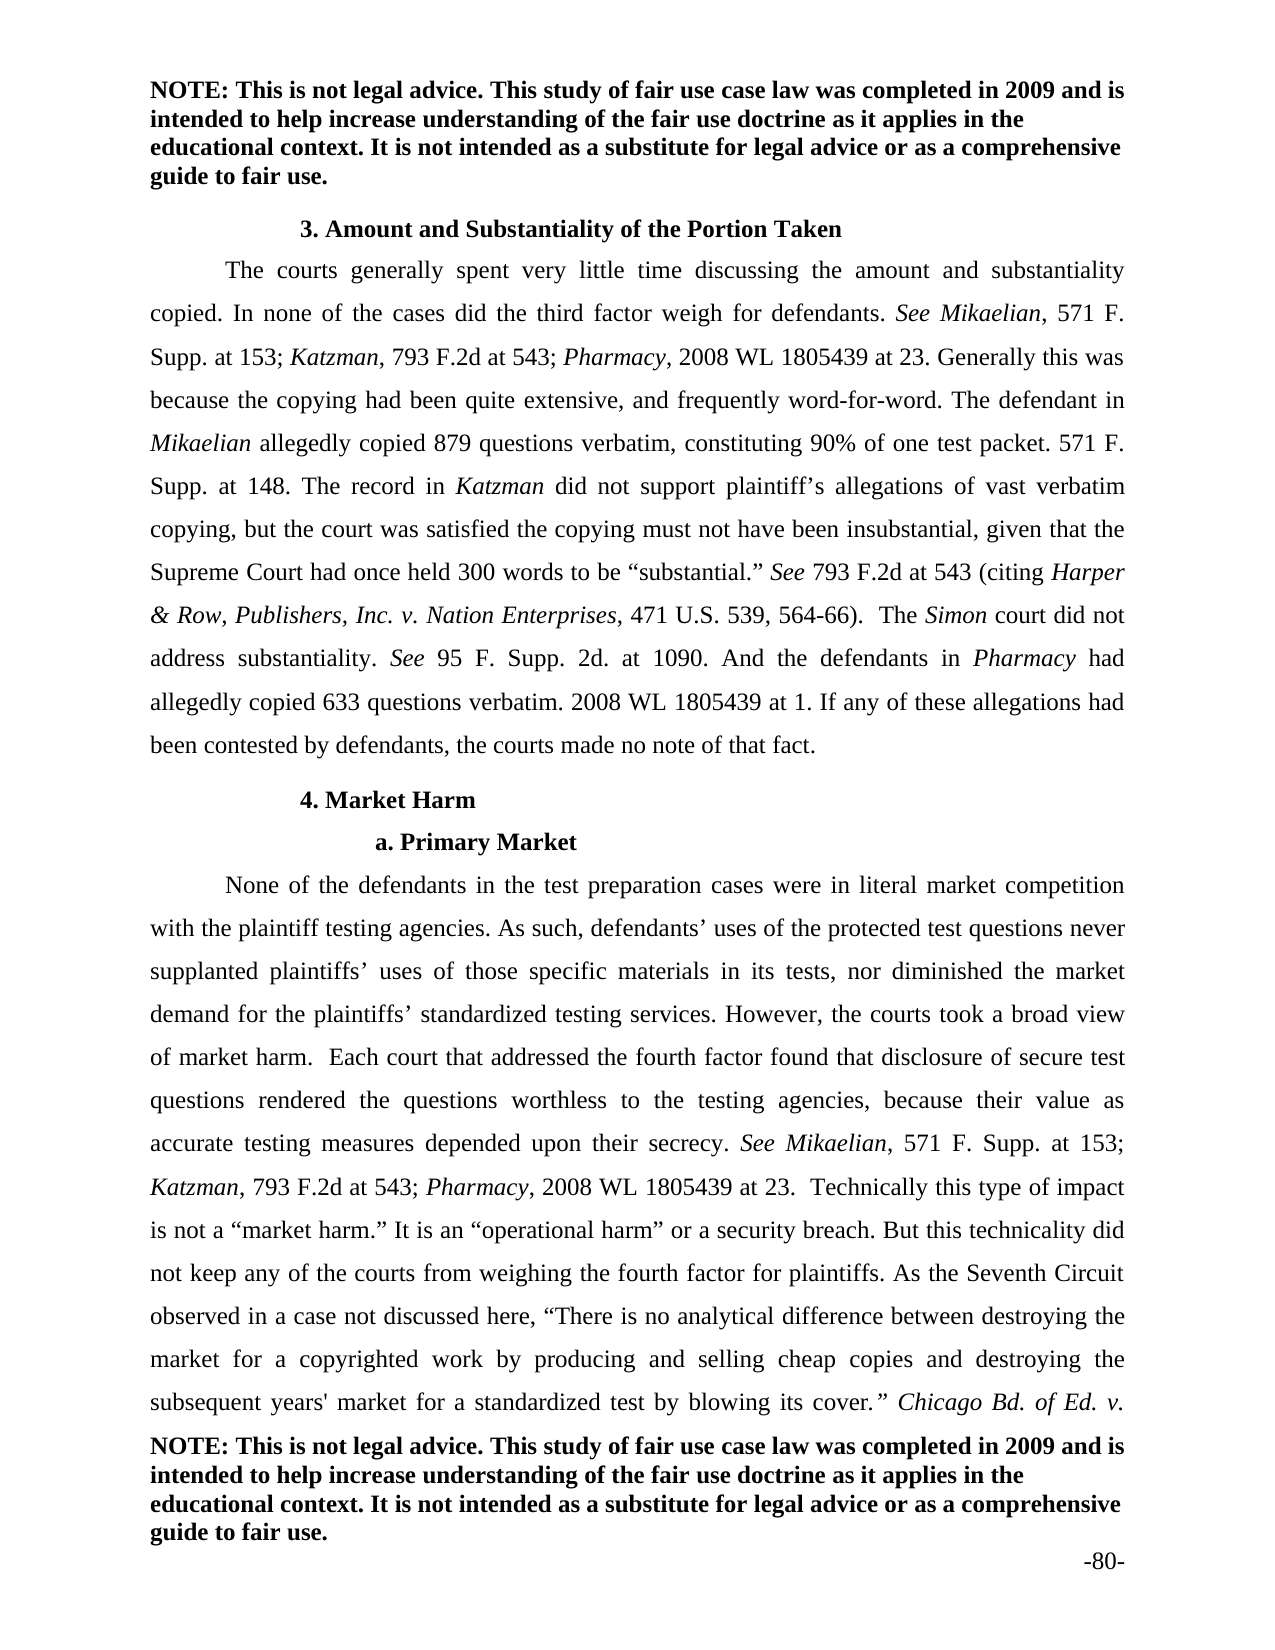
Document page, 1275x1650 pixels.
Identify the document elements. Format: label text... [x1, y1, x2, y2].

subtitle 3. Amount and Substantiality of the Portion Taken [300, 214, 1125, 243]
text None of the defendants in the test preparation cases were in literal market competition with the plaintiff testing agencies. As such, defendants’ uses of the protected test questions never supplanted plaintiffs’ uses of those specific materials in its tests, nor diminished the market demand for the plaintiffs’ standardized testing services. However, the courts took a broad view of market harm. Each court that addressed the fourth factor found that disclosure of secure test questions rendered the questions worthless to the testing agencies, because their value as accurate testing measures depended upon their secrecy. See Mikaelian, 571 F. Supp. at 153; Katzman, 793 F.2d at 543; Pharmacy, 2008 WL 1805439 at 23. Technically this type of impact is not a “market harm.” It is an “operational harm” or a security breach. But this technicality did not keep any of the courts from weighing the fourth factor for plaintiffs. As the Seventh Circuit observed in a case not discussed here, “There is no analytical difference between destroying the market for a copyrighted work by producing and selling cheap copies and destroying the subsequent years' market for a standardized test by blowing its cover.” Chicago Bd. of Ed. v. [150, 870, 1125, 1416]
subtitle 4. Market Harm [300, 785, 1125, 814]
text The courts generally spent very little time discussing the amount and substantiality copied. In none of the cases did the third factor weigh for defendants. See Mikaelian, 571 F. Supp. at 153; Katzman, 793 F.2d at 543; Pharmacy, 2008 WL 1805439 at 23. Generally this was because the copying had been quite extensive, and frequently word-for-word. The defendant in Mikaelian allegedly copied 879 questions verbatim, constituting 90% of one test packet. 571 F. Supp. at 148. The record in Katzman did not support plaintiff’s allegations of vast verbatim copying, but the court was satisfied the copying must not have been insubstantial, given that the Supreme Court had once held 300 words to be “substantial.” See 793 F.2d at 543 (citing Harper & Row, Publishers, Inc. v. Nation Enterprises, 471 U.S. 539, 564-66). The Simon court did not address substantiality. See 95 F. Supp. 2d. at 1090. And the defendants in Pharmacy had allegedly copied 633 questions verbatim. 2008 WL 1805439 at 1. If any of these allegations had been contested by defendants, the courts made no note of that fact. [150, 255, 1125, 758]
subtitle a. Primary Market [375, 827, 1125, 855]
